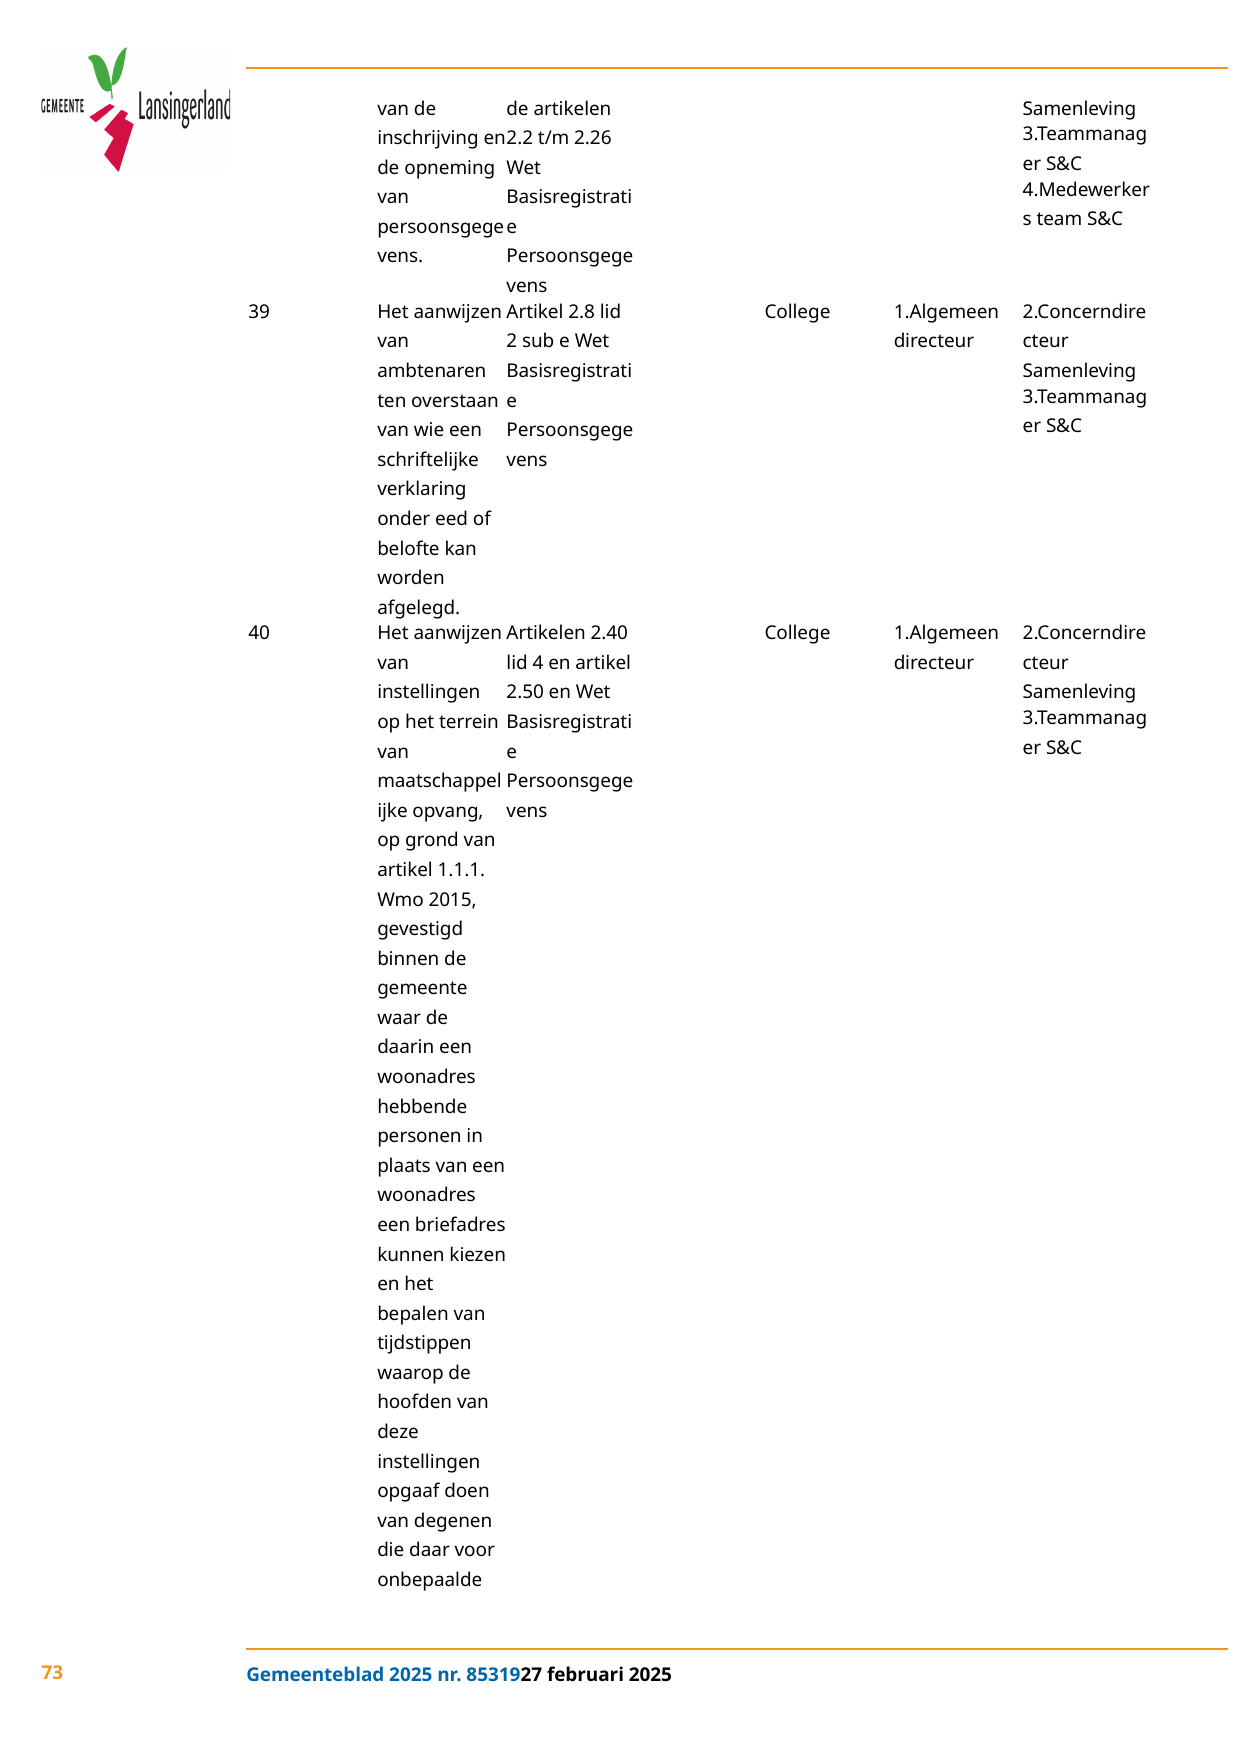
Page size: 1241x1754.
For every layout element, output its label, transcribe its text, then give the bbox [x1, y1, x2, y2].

table_cell College [764, 620, 893, 1592]
table_cell [635, 620, 764, 1592]
table_cell 1.Algemeen directeur [894, 298, 1022, 619]
table_cell [894, 95, 1022, 298]
table_cell Artikel 2.8 lid 2 sub e Wet Basisregistratie Persoonsgegevens [506, 298, 635, 619]
table_cell 40 [248, 620, 377, 1592]
table_cell 3.Teammanager S&C [1023, 383, 1152, 619]
table_cell 2.Concerndirecteur Samenleving [1023, 298, 1152, 383]
table_cell College [764, 298, 893, 619]
table_cell Samenleving [1023, 95, 1152, 121]
table_cell 39 [248, 298, 377, 619]
table_cell 2.Concerndirecteur Samenleving [1023, 620, 1152, 704]
table_cell [635, 95, 764, 298]
table_cell Het aanwijzen van ambtenaren ten overstaan van wie een schriftelijke verklaring onder eed of belofte kan worden afgelegd. [377, 298, 506, 619]
table_cell de artikelen 2.2 t/m 2.26 Wet Basisregistratie Persoonsgegevens [506, 95, 635, 298]
table_cell [635, 298, 764, 619]
table_cell 3.Teammanager S&C [1023, 121, 1152, 176]
table_cell 3.Teammanager S&C [1023, 705, 1152, 1592]
table_cell van de inschrijving en de opneming van persoonsgegevens. [377, 95, 506, 298]
table_cell Artikelen 2.40 lid 4 en artikel 2.50 en Wet Basisregistratie Persoonsgegevens [506, 620, 635, 1592]
table_cell Het aanwijzen van instellingen op het terrein van maatschappelijke opvang, op grond van artikel 1.1.1. Wmo 2015, gevestigd binnen de gemeente waar de daarin een woonadres hebbende personen in plaats van een woonadres een briefadres kunnen kiezen en het bepalen van tijdstippen waarop de hoofden van deze instellingen opgaaf doen van degenen die daar voor onbepaalde [377, 620, 506, 1592]
picture [41, 47, 231, 172]
table_cell 4.Medewerkers team S&C [1023, 176, 1152, 298]
table_cell [764, 95, 893, 298]
table_cell 1.Algemeen directeur [894, 620, 1022, 1592]
table_cell [248, 95, 377, 298]
